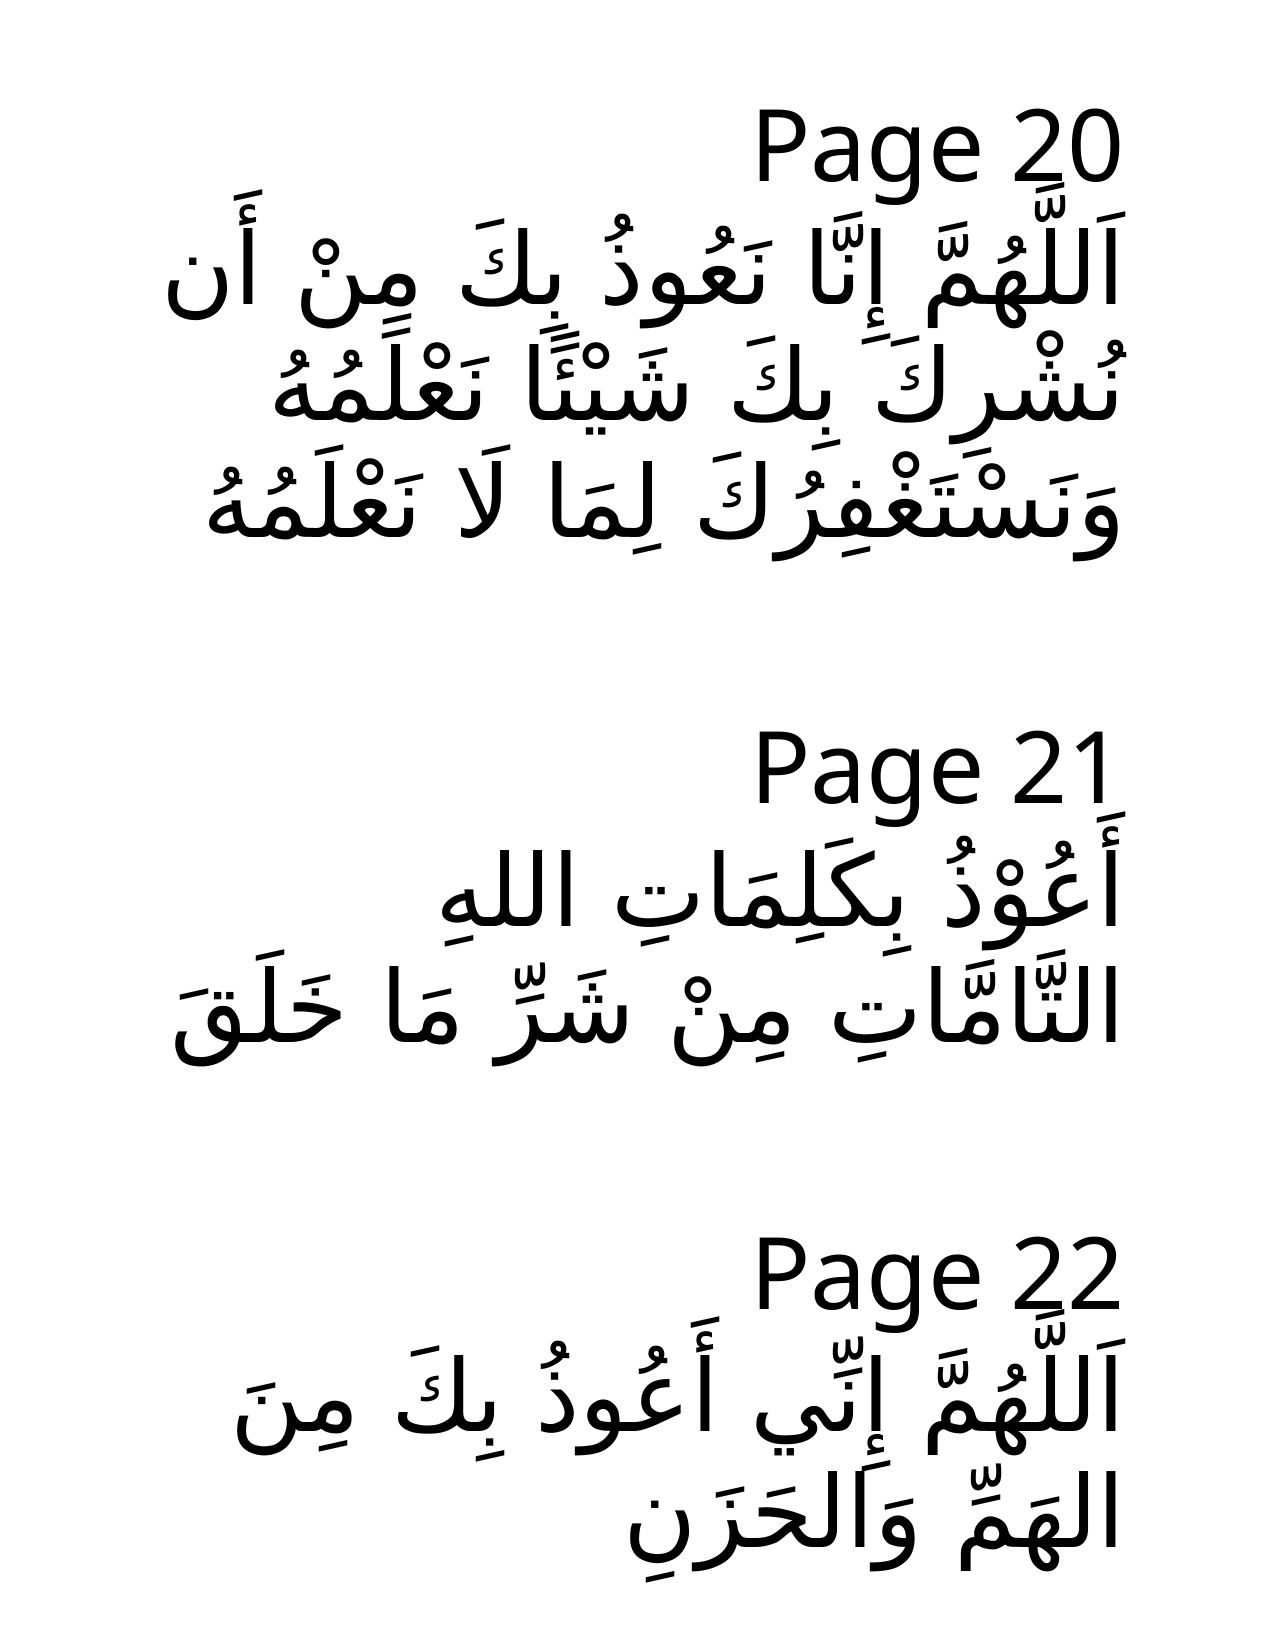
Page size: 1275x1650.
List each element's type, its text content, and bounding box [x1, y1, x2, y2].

text أَعُوْذُ بِكَلِمَاتِ اللهِ التَّامَّاتِ مِنْ شَرِّ مَا خَلَقَ [150, 833, 1125, 1066]
text اَللَّهُمَّ إِنَّا نَعُوذُ بِكَ مِنْ أَن نُشْرِكَ بِكَ شَيْئًا نَعْلَمُهُ [150, 211, 1125, 444]
text اَللَّهُمَّ إِنِّي أَعُوذُ بِكَ مِنَ الهَمِّ وَالحَزَنِ [150, 1338, 1125, 1571]
text Page 22 [150, 1202, 1125, 1338]
text وَنَسْتَغْفِرُكَ لِمَا لَا نَعْلَمُهُ [150, 444, 1125, 561]
text Page 20 [150, 75, 1125, 211]
text Page 21 [150, 697, 1125, 833]
